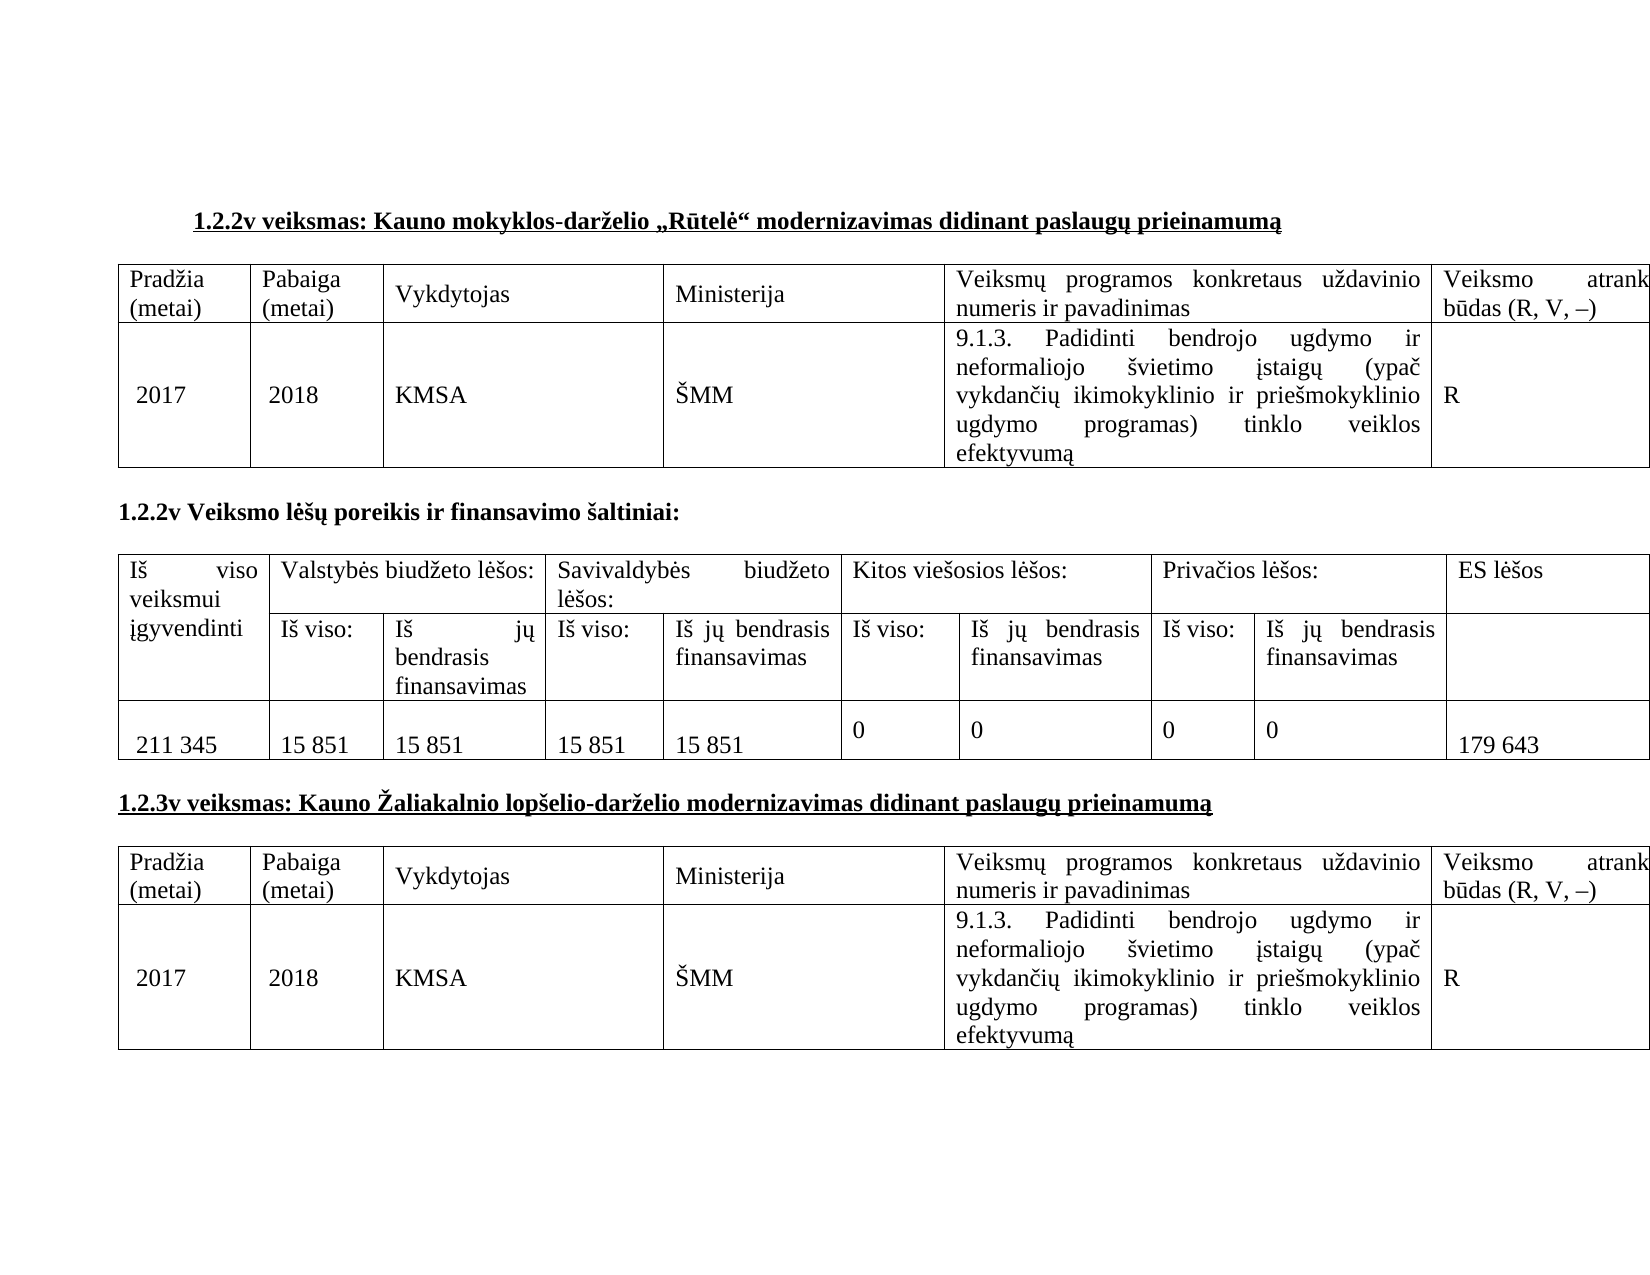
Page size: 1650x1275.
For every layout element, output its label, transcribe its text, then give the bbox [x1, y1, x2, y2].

text 1.2.2v Veiksmo lėšų poreikis ir finansavimo šaltiniai: [118, 497, 1473, 525]
table_header Ministerija [664, 265, 944, 322]
table_cell Iš jų bendrasis finansavimas [664, 614, 841, 700]
table_cell 211 345 [119, 701, 269, 758]
table_header Pabaiga (metai) [251, 847, 383, 904]
table_cell Iš viso: [546, 614, 663, 700]
table_cell 9.1.3. Padidinti bendrojo ugdymo ir neformaliojo švietimo įstaigų (ypač vykdančių ikimokyklinio ir priešmokyklinio ugdymo programas) tinklo veiklos efektyvumą [945, 323, 1431, 467]
table_header Ministerija [664, 847, 944, 904]
table_cell 2017 [119, 905, 250, 1049]
text 1.2.3v veiksmas: Kauno Žaliakalnio lopšelio-darželio modernizavimas didinant paslaugų prieinamumą [118, 788, 1473, 817]
table_cell 9.1.3. Padidinti bendrojo ugdymo ir neformaliojo švietimo įstaigų (ypač vykdančių ikimokyklinio ir priešmokyklinio ugdymo programas) tinklo veiklos efektyvumą [945, 905, 1431, 1049]
table_header Vykdytojas [384, 847, 663, 904]
table_cell Iš jų bendrasis finansavimas [1255, 614, 1446, 700]
table_cell R [1432, 323, 1649, 467]
table_header Veiksmų programos konkretaus uždavinio numeris ir pavadinimas [945, 265, 1431, 322]
table_header Pradžia (metai) [119, 265, 250, 322]
table_cell 2018 [251, 323, 383, 467]
table_header Privačios lėšos: [1152, 555, 1446, 613]
table_cell Iš jų bendrasis finansavimas [384, 614, 545, 700]
table_cell 179 643 [1447, 701, 1649, 758]
table_cell ŠMM [664, 905, 944, 1049]
table_cell 0 [1255, 701, 1446, 758]
table_cell R [1432, 905, 1649, 1049]
table_cell Iš viso: [842, 614, 959, 700]
table_header Savivaldybės biudžeto lėšos: [546, 555, 841, 613]
table_cell 15 851 [384, 701, 545, 758]
table_header Iš viso veiksmui įgyvendinti [119, 555, 269, 700]
table_cell 0 [842, 701, 959, 758]
table_cell 15 851 [546, 701, 663, 758]
table_cell 15 851 [270, 701, 383, 758]
table_cell 0 [960, 701, 1151, 758]
table_cell 0 [1152, 701, 1254, 758]
table_cell [1447, 614, 1649, 700]
table_cell KMSA [384, 323, 663, 467]
table_header Kitos viešosios lėšos: [842, 555, 1151, 613]
table_header Veiksmo atrankos būdas (R, V, –) [1432, 265, 1649, 322]
text 1.2.2v veiksmas: Kauno mokyklos-darželio „Rūtelė“ modernizavimas didinant paslaugų prieinamumą [118, 206, 1473, 235]
table_header Veiksmų programos konkretaus uždavinio numeris ir pavadinimas [945, 847, 1431, 904]
table_cell 2018 [251, 905, 383, 1049]
table_header Vykdytojas [384, 265, 663, 322]
table_header Pabaiga (metai) [251, 265, 383, 322]
table_header ES lėšos [1447, 555, 1649, 613]
table_header Veiksmo atrankos būdas (R, V, –) [1432, 847, 1649, 904]
table_cell Iš jų bendrasis finansavimas [960, 614, 1151, 700]
table_cell Iš viso: [270, 614, 383, 700]
table_cell Iš viso: [1152, 614, 1254, 700]
table_cell 15 851 [664, 701, 841, 758]
table_header Valstybės biudžeto lėšos: [270, 555, 545, 613]
table_cell 2017 [119, 323, 250, 467]
table_cell KMSA [384, 905, 663, 1049]
table_header Pradžia (metai) [119, 847, 250, 904]
table_cell ŠMM [664, 323, 944, 467]
